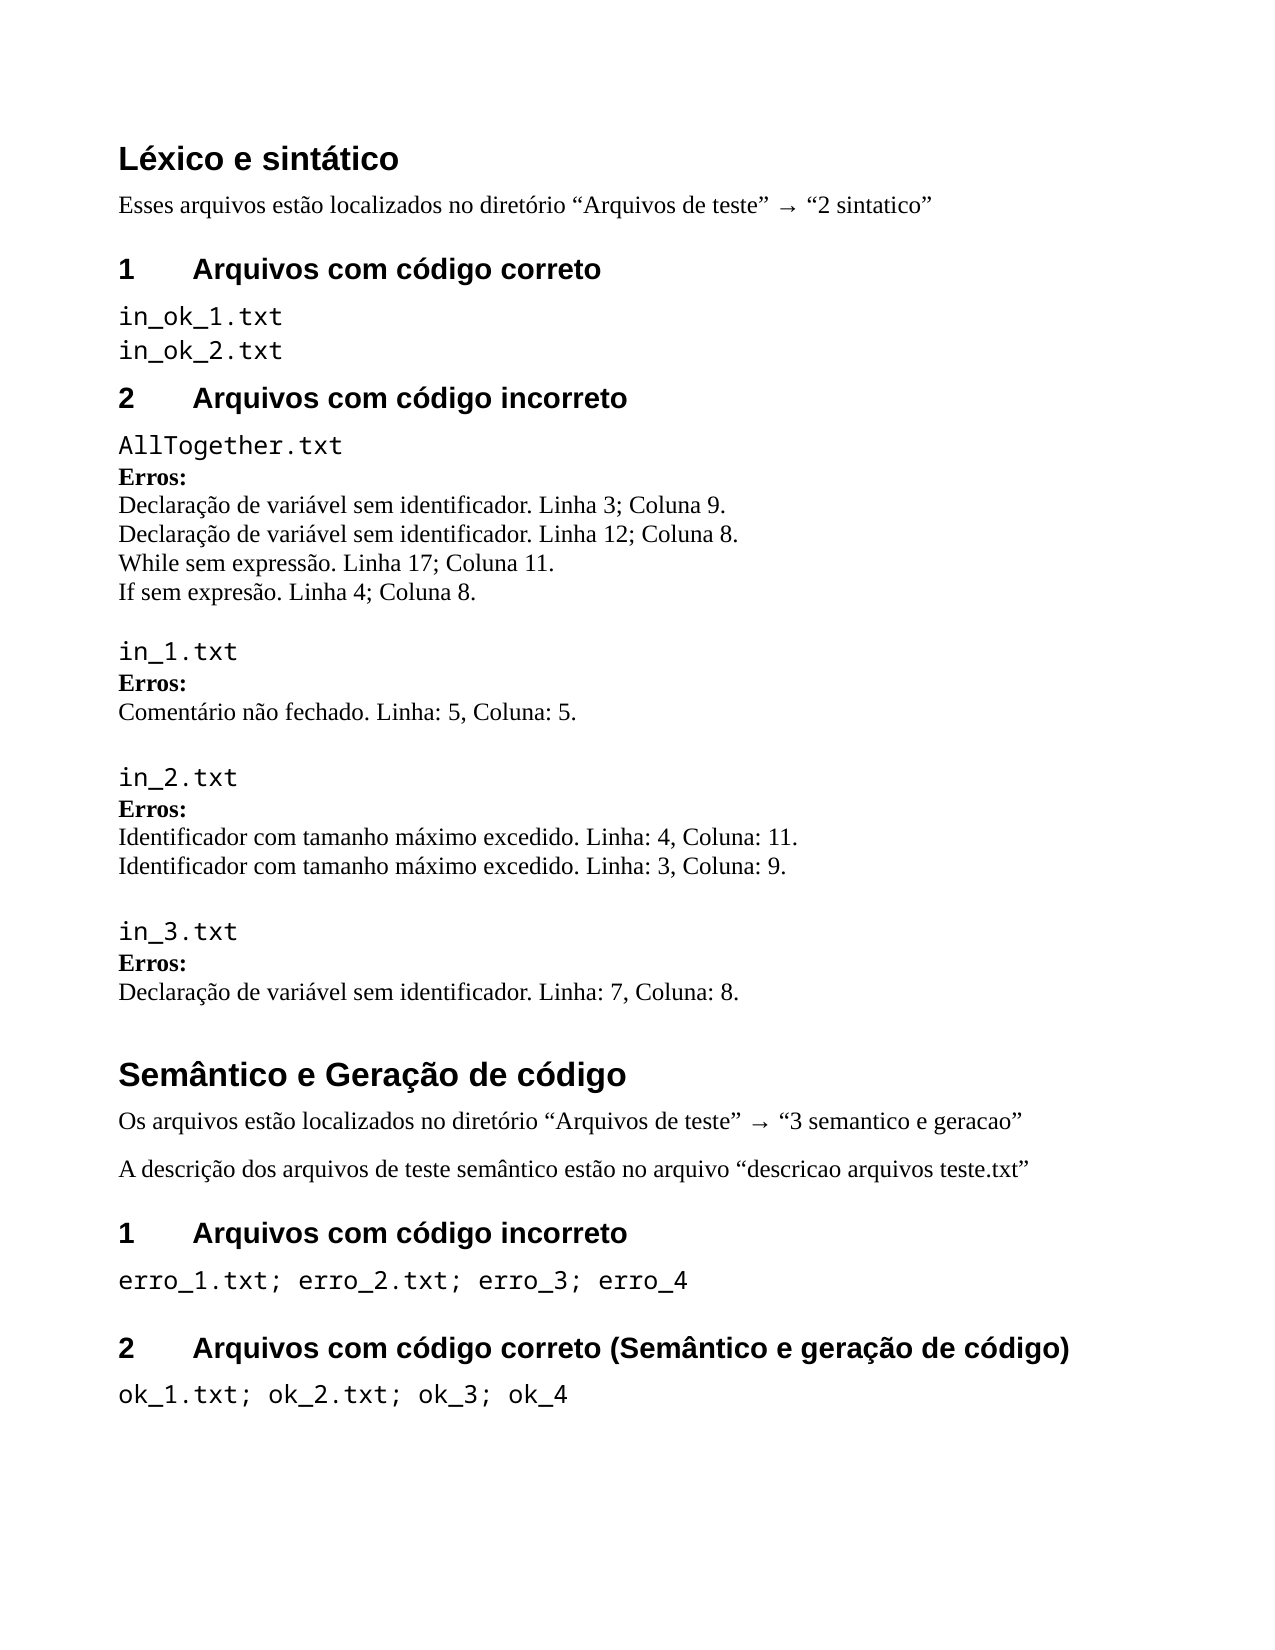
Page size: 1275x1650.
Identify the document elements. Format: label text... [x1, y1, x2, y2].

text While sem expressão. Linha 17; Coluna 11. [118, 548, 1157, 577]
text Os arquivos estão localizados no diretório “Arquivos de teste” → “3 semantico e geracao” [118, 1106, 1157, 1135]
text AllTogether.txt [118, 427, 1157, 462]
text Declaração de variável sem identificador. Linha 12; Coluna 8. [118, 519, 1157, 548]
text Esses arquivos estão localizados no diretório “Arquivos de teste” → “2 sintatico” [118, 190, 1157, 219]
subtitle Léxico e sintático [118, 139, 1157, 178]
text Erros: [118, 948, 1157, 977]
text If sem expresão. Linha 4; Coluna 8. [118, 577, 1157, 605]
text in_3.txt [118, 914, 1157, 948]
text Erros: [118, 794, 1157, 822]
subtitle Semântico e Geração de código [118, 1055, 1157, 1094]
text Identificador com tamanho máximo excedido. Linha: 4, Coluna: 11. [118, 822, 1157, 851]
text Declaração de variável sem identificador. Linha 3; Coluna 9. [118, 490, 1157, 519]
text Comentário não fechado. Linha: 5, Coluna: 5. [118, 697, 1157, 726]
text A descrição dos arquivos de teste semântico estão no arquivo “descricao arquivos teste.txt” [118, 1154, 1157, 1183]
text Erros: [118, 462, 1157, 490]
subtitle Arquivos com código incorreto [118, 1216, 1157, 1250]
text erro_1.txt; erro_2.txt; erro_3; erro_4 [118, 1262, 1157, 1296]
text Declaração de variável sem identificador. Linha: 7, Coluna: 8. [118, 977, 1157, 1006]
subtitle Arquivos com código incorreto [118, 381, 1157, 415]
subtitle Arquivos com código correto (Semântico e geração de código) [118, 1331, 1157, 1364]
text in_1.txt [118, 634, 1157, 668]
text Erros: [118, 668, 1157, 697]
text Identificador com tamanho máximo excedido. Linha: 3, Coluna: 9. [118, 851, 1157, 880]
text ok_1.txt; ok_2.txt; ok_3; ok_4 [118, 1377, 1157, 1411]
subtitle Arquivos com código correto [118, 252, 1157, 286]
text in_ok_1.txt [118, 298, 1157, 333]
text in_ok_2.txt [118, 333, 1157, 367]
text in_2.txt [118, 760, 1157, 794]
